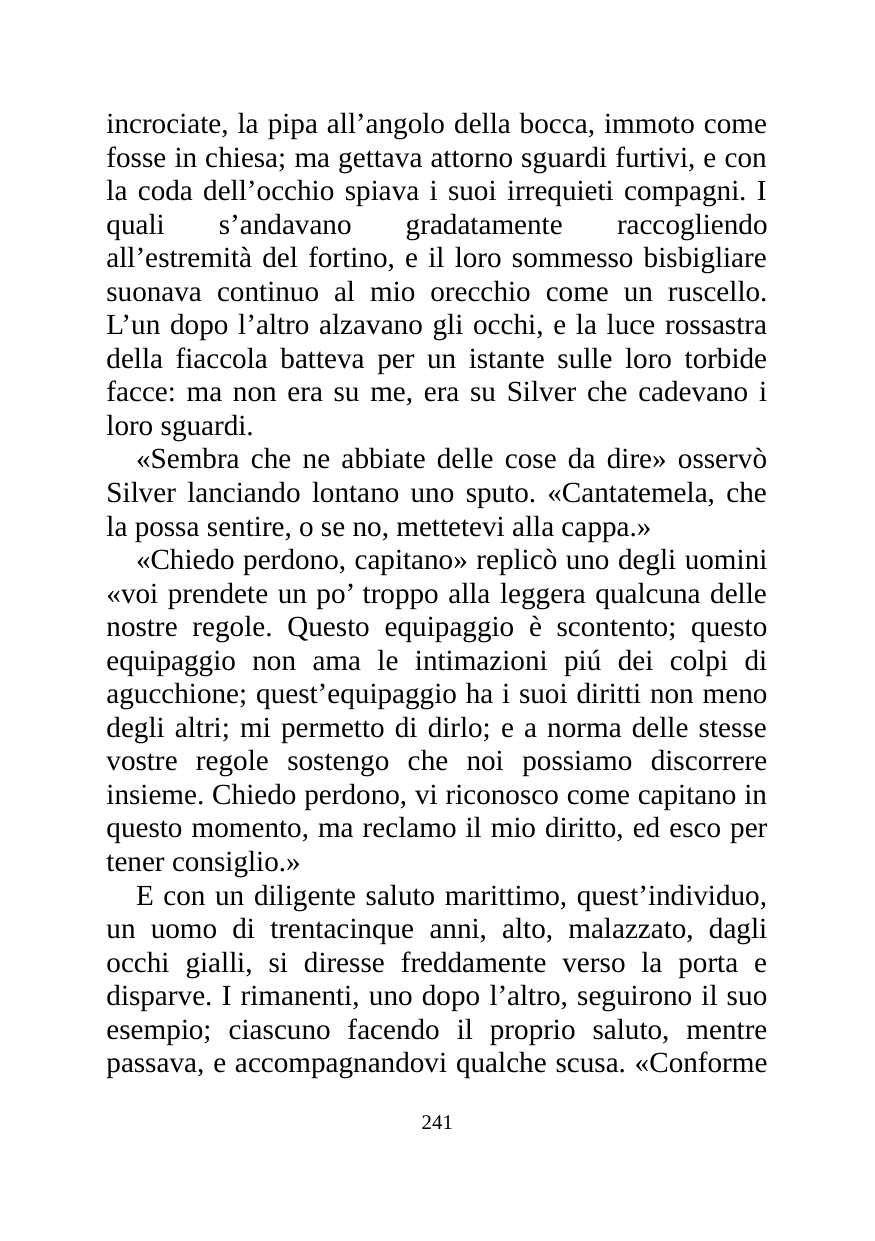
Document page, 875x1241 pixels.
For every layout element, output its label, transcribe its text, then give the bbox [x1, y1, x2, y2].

text E con un diligente saluto marittimo, quest’individuo, un uomo di trentacinque anni, alto, malazzato, dagli occhi gialli, si diresse freddamente verso la porta e disparve. I rimanenti, uno dopo l’altro, seguirono il suo esempio; ciascuno facendo il proprio saluto, mentre passava, e accompagnandovi qualche scusa. «Conforme [106, 878, 768, 1079]
text «Chiedo perdono, capitano» replicò uno degli uomini «voi prendete un po’ troppo alla leggera qualcuna delle nostre regole. Questo equipaggio è scontento; questo equipaggio non ama le intimazioni piú dei colpi di agucchione; quest’equipaggio ha i suoi diritti non meno degli altri; mi permetto di dirlo; e a norma delle stesse vostre regole sostengo che noi possiamo discorrere insieme. Chiedo perdono, vi riconosco come capitano in questo momento, ma reclamo il mio diritto, ed esco per tener consiglio.» [106, 542, 768, 878]
text incrociate, la pipa all’angolo della bocca, immoto come fosse in chiesa; ma gettava attorno sguardi furtivi, e con la coda dell’occhio spiava i suoi irrequieti compagni. I quali s’andavano gradatamente raccogliendo all’estremità del fortino, e il loro sommesso bisbigliare suonava continuo al mio orecchio come un ruscello. L’un dopo l’altro alzavano gli occhi, e la luce rossastra della fiaccola batteva per un istante sulle loro torbide facce: ma non era su me, era su Silver che cadevano i loro sguardi. [106, 106, 768, 442]
text «Sembra che ne abbiate delle cose da dire» osservò Silver lanciando lontano uno sputo. «Cantatemela, che la possa sentire, o se no, mettetevi alla cappa.» [106, 442, 768, 542]
